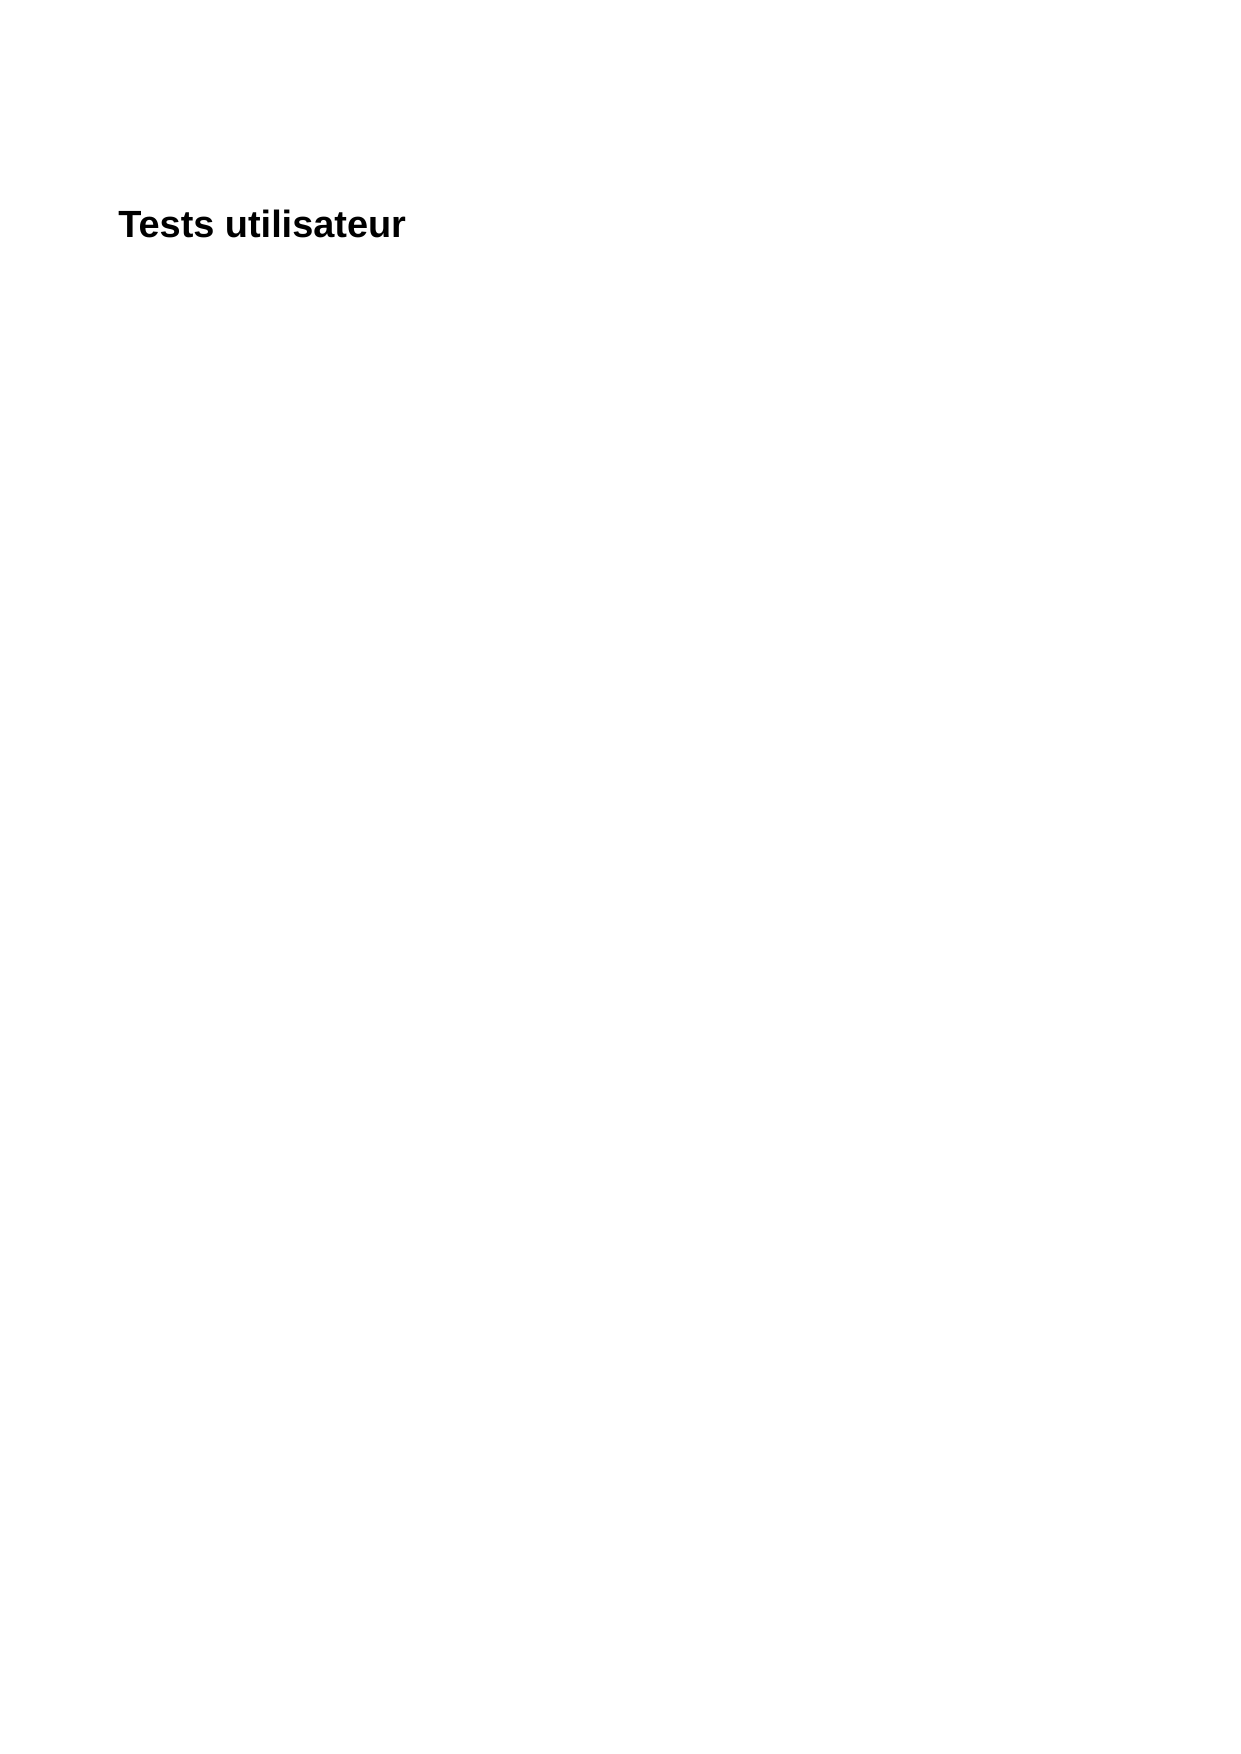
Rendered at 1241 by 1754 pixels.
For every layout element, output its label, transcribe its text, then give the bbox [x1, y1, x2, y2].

subtitle Tests utilisateur [118, 201, 1122, 245]
